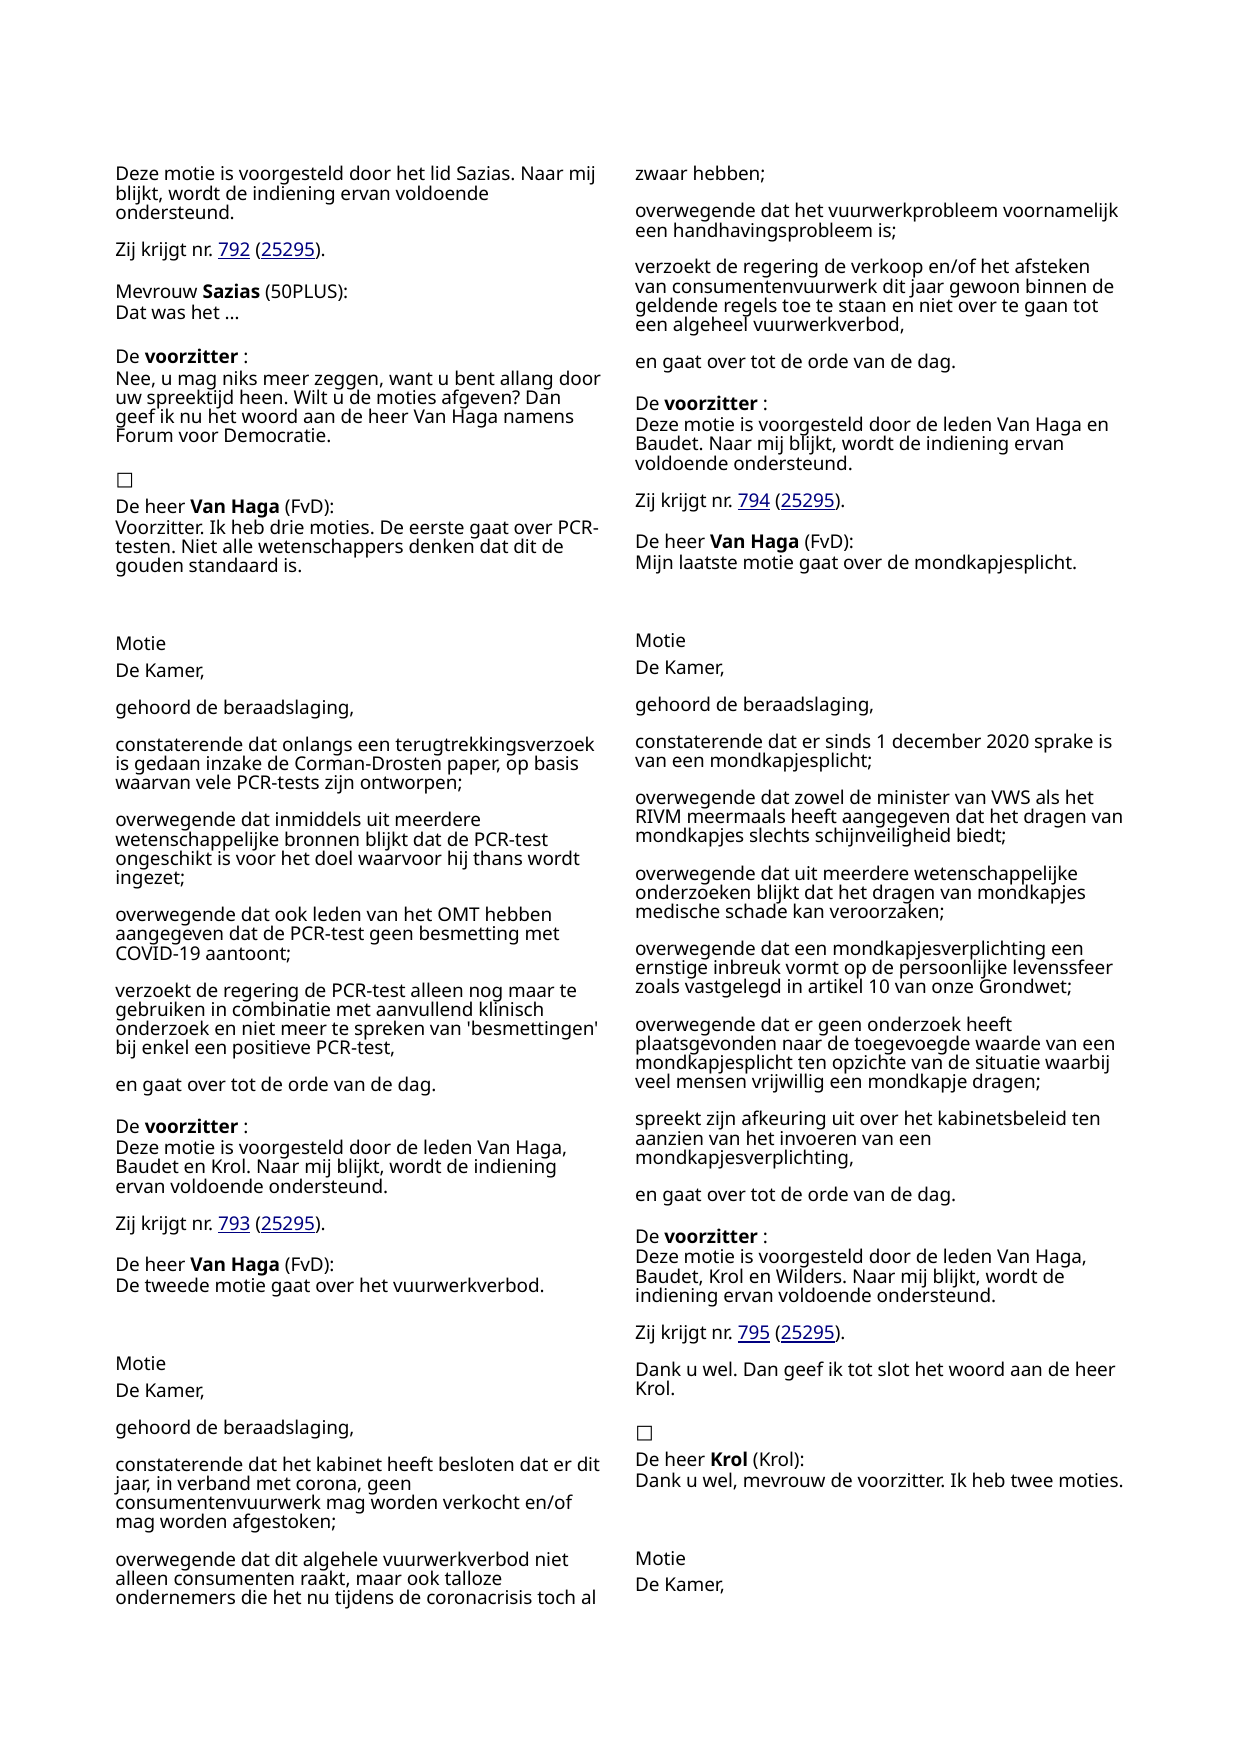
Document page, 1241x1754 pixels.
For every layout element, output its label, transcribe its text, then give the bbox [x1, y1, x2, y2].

text verzoekt de regering de verkoop en/of het afsteken van consumentenvuurwerk dit jaar gewoon binnen de geldende regels toe te staan en niet over te gaan tot een algeheel vuurwerkverbod, [635, 258, 1125, 336]
text Deze motie is voorgesteld door de leden Van Haga, Baudet, Krol en Wilders. Naar mij blijkt, wordt de indiening ervan voldoende ondersteund. [635, 1248, 1125, 1306]
text overwegende dat inmiddels uit meerdere wetenschappelijke bronnen blijkt dat de PCR-test ongeschikt is voor het doel waarvoor hij thans wordt ingezet; [115, 811, 605, 888]
text De tweede motie gaat over het vuurwerkverbod. [115, 1277, 605, 1297]
text Motie [115, 1350, 605, 1376]
text De heer Krol (Krol): [635, 1446, 1125, 1472]
text De voorzitter : [635, 1223, 1125, 1248]
text Mevrouw Sazias (50PLUS): [115, 278, 605, 304]
text zwaar hebben; [635, 165, 1125, 184]
text ⬜ [635, 1421, 1125, 1446]
text Zij krijgt nr. 795 (25295). [635, 1324, 1125, 1343]
text en gaat over tot de orde van de dag. [635, 1186, 1125, 1205]
text De heer Van Haga (FvD): [115, 493, 605, 519]
text gehoord de beraadslaging, [635, 696, 1125, 715]
text spreekt zijn afkeuring uit over het kabinetsbeleid ten aanzien van het invoeren van een mondkapjesverplichting, [635, 1110, 1125, 1168]
text en gaat over tot de orde van de dag. [115, 1076, 605, 1096]
text De Kamer, [115, 662, 605, 681]
text Nee, u mag niks meer zeggen, want u bent allang door uw spreektijd heen. Wilt u de moties afgeven? Dan geef ik nu het woord aan de heer Van Haga namens Forum voor Democratie. [115, 369, 605, 447]
text Deze motie is voorgesteld door de leden Van Haga, Baudet en Krol. Naar mij blijkt, wordt de indiening ervan voldoende ondersteund. [115, 1139, 605, 1197]
text constaterende dat het kabinet heeft besloten dat er dit jaar, in verband met corona, geen consumentenvuurwerk mag worden verkocht en/of mag worden afgestoken; [115, 1456, 605, 1533]
text en gaat over tot de orde van de dag. [635, 353, 1125, 373]
text constaterende dat onlangs een terugtrekkingsverzoek is gedaan inzake de Corman-Drosten paper, op basis waarvan vele PCR-tests zijn ontworpen; [115, 736, 605, 793]
text Dat was het … [115, 304, 605, 323]
text Dank u wel. Dan geef ik tot slot het woord aan de heer Krol. [635, 1361, 1125, 1400]
text Zij krijgt nr. 794 (25295). [635, 492, 1125, 511]
text constaterende dat er sinds 1 december 2020 sprake is van een mondkapjesplicht; [635, 733, 1125, 771]
text Dank u wel, mevrouw de voorzitter. Ik heb twee moties. [635, 1472, 1125, 1491]
text Deze motie is voorgesteld door het lid Sazias. Naar mij blijkt, wordt de indiening ervan voldoende ondersteund. [115, 165, 605, 223]
text ⬜ [115, 467, 605, 493]
text overwegende dat er geen onderzoek heeft plaatsgevonden naar de toegevoegde waarde van een mondkapjesplicht ten opzichte van de situatie waarbij veel mensen vrijwillig een mondkapje dragen; [635, 1016, 1125, 1093]
text Deze motie is voorgesteld door de leden Van Haga en Baudet. Naar mij blijkt, wordt de indiening ervan voldoende ondersteund. [635, 416, 1125, 474]
text overwegende dat uit meerdere wetenschappelijke onderzoeken blijkt dat het dragen van mondkapjes medische schade kan veroorzaken; [635, 864, 1125, 922]
text De voorzitter : [115, 344, 605, 369]
text verzoekt de regering de PCR-test alleen nog maar te gebruiken in combinatie met aanvullend klinisch onderzoek en niet meer te spreken van 'besmettingen' bij enkel een positieve PCR-test, [115, 982, 605, 1059]
text overwegende dat het vuurwerkprobleem voornamelijk een handhavingsprobleem is; [635, 202, 1125, 241]
text Motie [115, 630, 605, 656]
text overwegende dat zowel de minister van VWS als het RIVM meermaals heeft aangegeven dat het dragen van mondkapjes slechts schijnveiligheid biedt; [635, 789, 1125, 847]
text De Kamer, [115, 1382, 605, 1401]
text overwegende dat ook leden van het OMT hebben aangegeven dat de PCR-test geen besmetting met COVID-19 aantoont; [115, 906, 605, 964]
text De Kamer, [635, 1576, 1125, 1596]
text Zij krijgt nr. 792 (25295). [115, 241, 605, 260]
text overwegende dat een mondkapjesverplichting een ernstige inbreuk vormt op de persoonlijke levenssfeer zoals vastgelegd in artikel 10 van onze Grondwet; [635, 940, 1125, 998]
text Motie [635, 627, 1125, 653]
text gehoord de beraadslaging, [115, 699, 605, 718]
text De voorzitter : [115, 1113, 605, 1139]
text De heer Van Haga (FvD): [115, 1252, 605, 1277]
text Mijn laatste motie gaat over de mondkapjesplicht. [635, 554, 1125, 574]
text gehoord de beraadslaging, [115, 1419, 605, 1438]
text Zij krijgt nr. 793 (25295). [115, 1214, 605, 1234]
text overwegende dat dit algehele vuurwerkverbod niet alleen consumenten raakt, maar ook talloze ondernemers die het nu tijdens de coronacrisis toch al [115, 1551, 605, 1608]
text De voorzitter : [635, 390, 1125, 416]
text Voorzitter. Ik heb drie moties. De eerste gaat over PCR-testen. Niet alle wetenschappers denken dat dit de gouden standaard is. [115, 519, 605, 577]
text De Kamer, [635, 659, 1125, 678]
text De heer Van Haga (FvD): [635, 529, 1125, 554]
text Motie [635, 1545, 1125, 1570]
